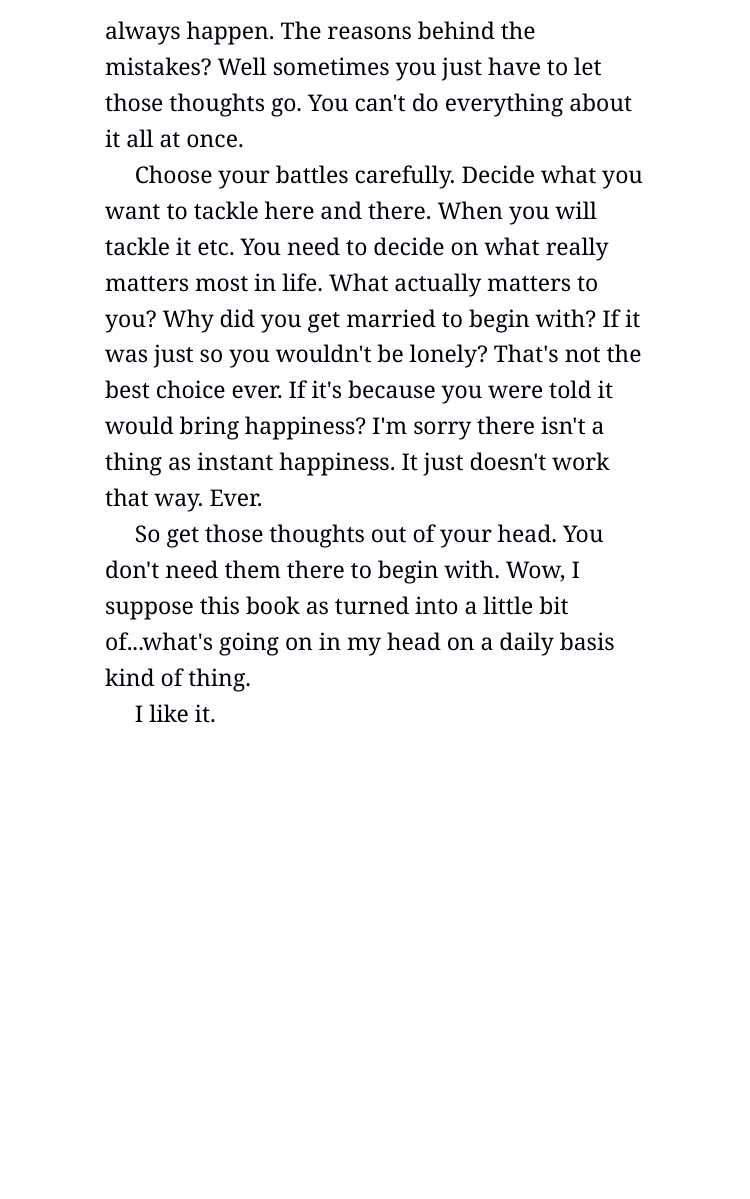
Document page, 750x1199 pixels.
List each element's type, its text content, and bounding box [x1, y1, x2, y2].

text always happen. The reasons behind the mistakes? Well sometimes you just have to let those thoughts go. You can't do everything about it all at once. [105, 15, 645, 154]
text So get those thoughts out of your head. You don't need them there to begin with. Wow, I suppose this book as turned into a little bit of...what's going on in my head on a daily basis kind of thing. [105, 518, 645, 693]
text I like it. [105, 698, 645, 729]
text Choose your battles carefully. Decide what you want to tackle here and there. When you will tackle it etc. You need to decide on what really matters most in life. What actually matters to you? Why did you get married to begin with? If it was just so you wouldn't be lonely? That's not the best choice ever. If it's because you were told it would bring happiness? I'm sorry there isn't a thing as instant happiness. It just doesn't work that way. Ever. [105, 159, 645, 513]
